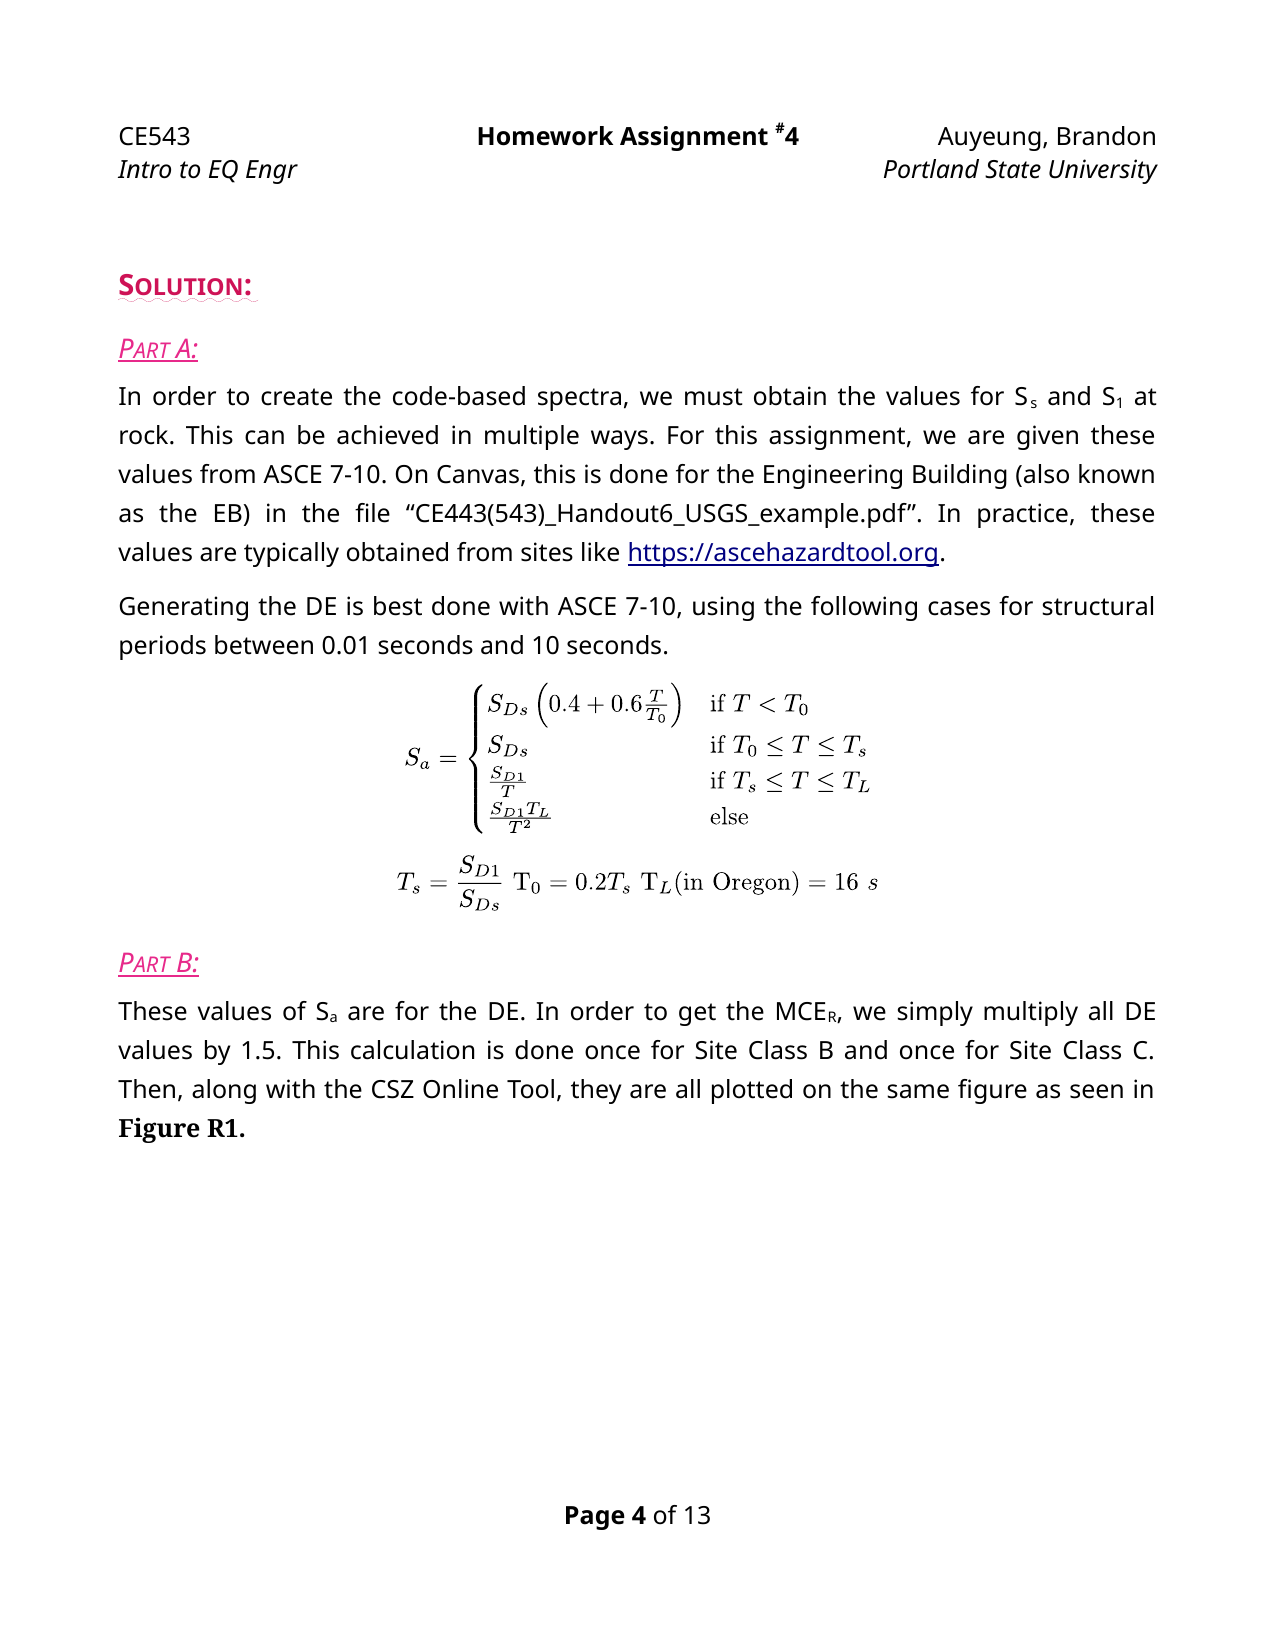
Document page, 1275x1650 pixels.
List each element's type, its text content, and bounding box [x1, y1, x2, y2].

text These values of Sa are for the DE. In order to get the MCER, we simply multiply all DE values by 1.5. This calculation is done once for Site Class B and once for Site Class C. Then, along with the CSZ Online Tool, they are all plotted on the same figure as seen in Figure R1. [118, 993, 1157, 1145]
subtitle Part B: [118, 944, 1157, 981]
subtitle Part A: [118, 329, 1157, 366]
text Generating the DE is best done with ASCE 7-10, using the following cases for structural periods between 0.01 seconds and 10 seconds. [118, 589, 1157, 662]
text In order to create the code-based spectra, we must obtain the values for Ss and S1 at rock. This can be achieved in multiple ways. For this assignment, we are given these values from ASCE 7-10. On Canvas, this is done for the Engineering Building (also known as the EB) in the file “CE443(543)_Handout6_USGS_example.pdf”. In practice, these values are typically obtained from sites like https://ascehazardtool.org. [118, 378, 1157, 569]
subtitle Solution: [118, 264, 1157, 304]
